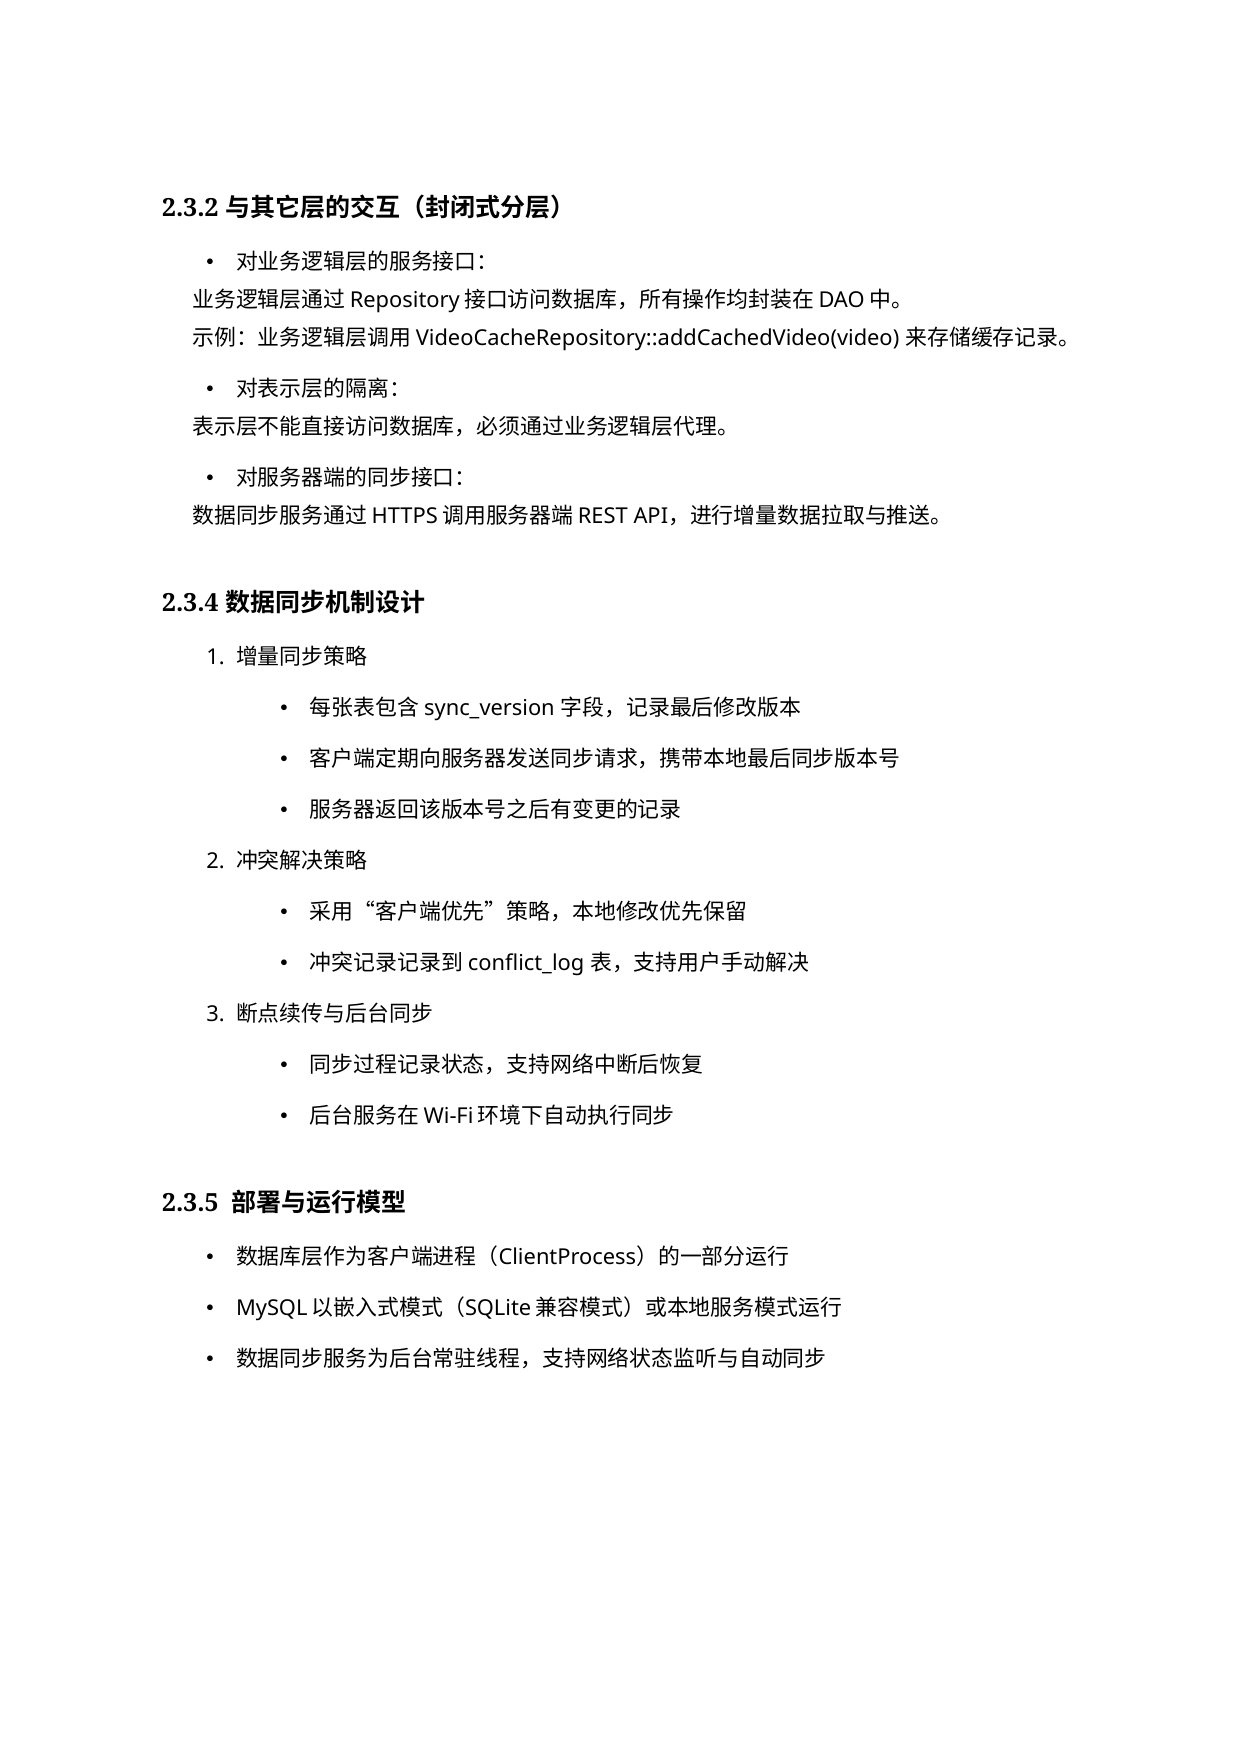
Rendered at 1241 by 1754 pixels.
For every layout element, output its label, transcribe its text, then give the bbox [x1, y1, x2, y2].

list 同步过程记录状态，支持网络中断后恢复 [236, 1047, 1122, 1078]
list 每张表包含 sync_version 字段，记录最后修改版本 [236, 690, 1122, 722]
list 数据同步服务为后台常驻线程，支持网络状态监听与自动同步 [162, 1341, 1122, 1373]
list 冲突记录记录到 conflict_log 表，支持用户手动解决 [236, 945, 1122, 976]
list 采用“客户端优先”策略，本地修改优先保留 [236, 894, 1122, 926]
list 断点续传与后台同步 [162, 996, 1122, 1027]
list MySQL以嵌入式模式（SQLite兼容模式）或本地服务模式运行 [162, 1290, 1122, 1322]
list 对业务逻辑层的服务接口： 业务逻辑层通过Repository接口访问数据库，所有操作均封装在DAO中。 示例：业务逻辑层调用 VideoCacheRepository::addCachedVideo(video) 来存储缓存记录。 [162, 244, 1122, 352]
list 客户端定期向服务器发送同步请求，携带本地最后同步版本号 [236, 741, 1122, 773]
list 服务器返回该版本号之后有变更的记录 [236, 792, 1122, 824]
text 2.3.5 部署与运行模型 [118, 1183, 1122, 1219]
list 冲突解决策略 [162, 843, 1122, 874]
list 数据库层作为客户端进程（ClientProcess）的一部分运行 [162, 1239, 1122, 1271]
list 对表示层的隔离： 表示层不能直接访问数据库，必须通过业务逻辑层代理。 [162, 371, 1122, 441]
list 增量同步策略 [162, 639, 1122, 671]
text 2.3.2 与其它层的交互（封闭式分层） [118, 188, 1122, 224]
text 2.3.4 数据同步机制设计 [118, 583, 1122, 619]
list 后台服务在Wi-Fi环境下自动执行同步 [236, 1098, 1122, 1129]
list 对服务器端的同步接口： 数据同步服务通过HTTPS调用服务器端REST API，进行增量数据拉取与推送。 [162, 460, 1122, 529]
